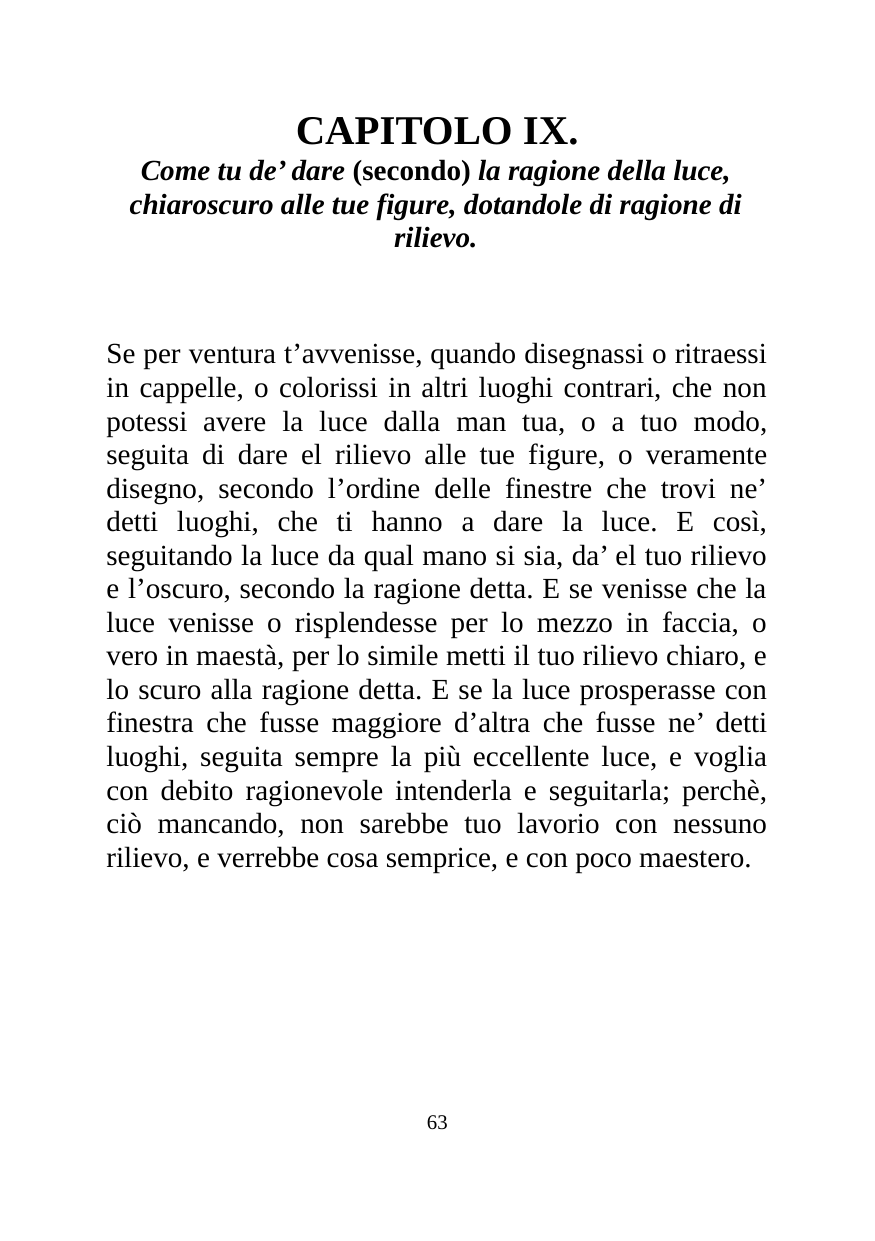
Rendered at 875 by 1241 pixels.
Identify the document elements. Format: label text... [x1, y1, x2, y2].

text Se per ventura t’avvenisse, quando disegnassi o ritraessi in cappelle, o colorissi in altri luoghi contrari, che non potessi avere la luce dalla man tua, o a tuo modo, seguita di dare el rilievo alle tue figure, o veramente disegno, secondo l’ordine delle finestre che trovi ne’ detti luoghi, che ti hanno a dare la luce. E così, seguitando la luce da qual mano si sia, da’ el tuo rilievo e l’oscuro, secondo la ragione detta. E se venisse che la luce venisse o risplendesse per lo mezzo in faccia, o vero in maestà, per lo simile metti il tuo rilievo chiaro, e lo scuro alla ragione detta. E se la luce prosperasse con finestra che fusse maggiore d’altra che fusse ne’ detti luoghi, seguita sempre la più eccellente luce, e voglia con debito ragionevole intenderla e seguitarla; perchè, ciò mancando, non sarebbe tuo lavorio con nessuno rilievo, e verrebbe cosa semprice, e con poco maestero. [106, 337, 768, 873]
subtitle CAPITOLO IX. Come tu de’ dare (secondo) la ragione della luce, chiaroscuro alle tue figure, dotandole di ragione di rilievo. [106, 106, 768, 254]
